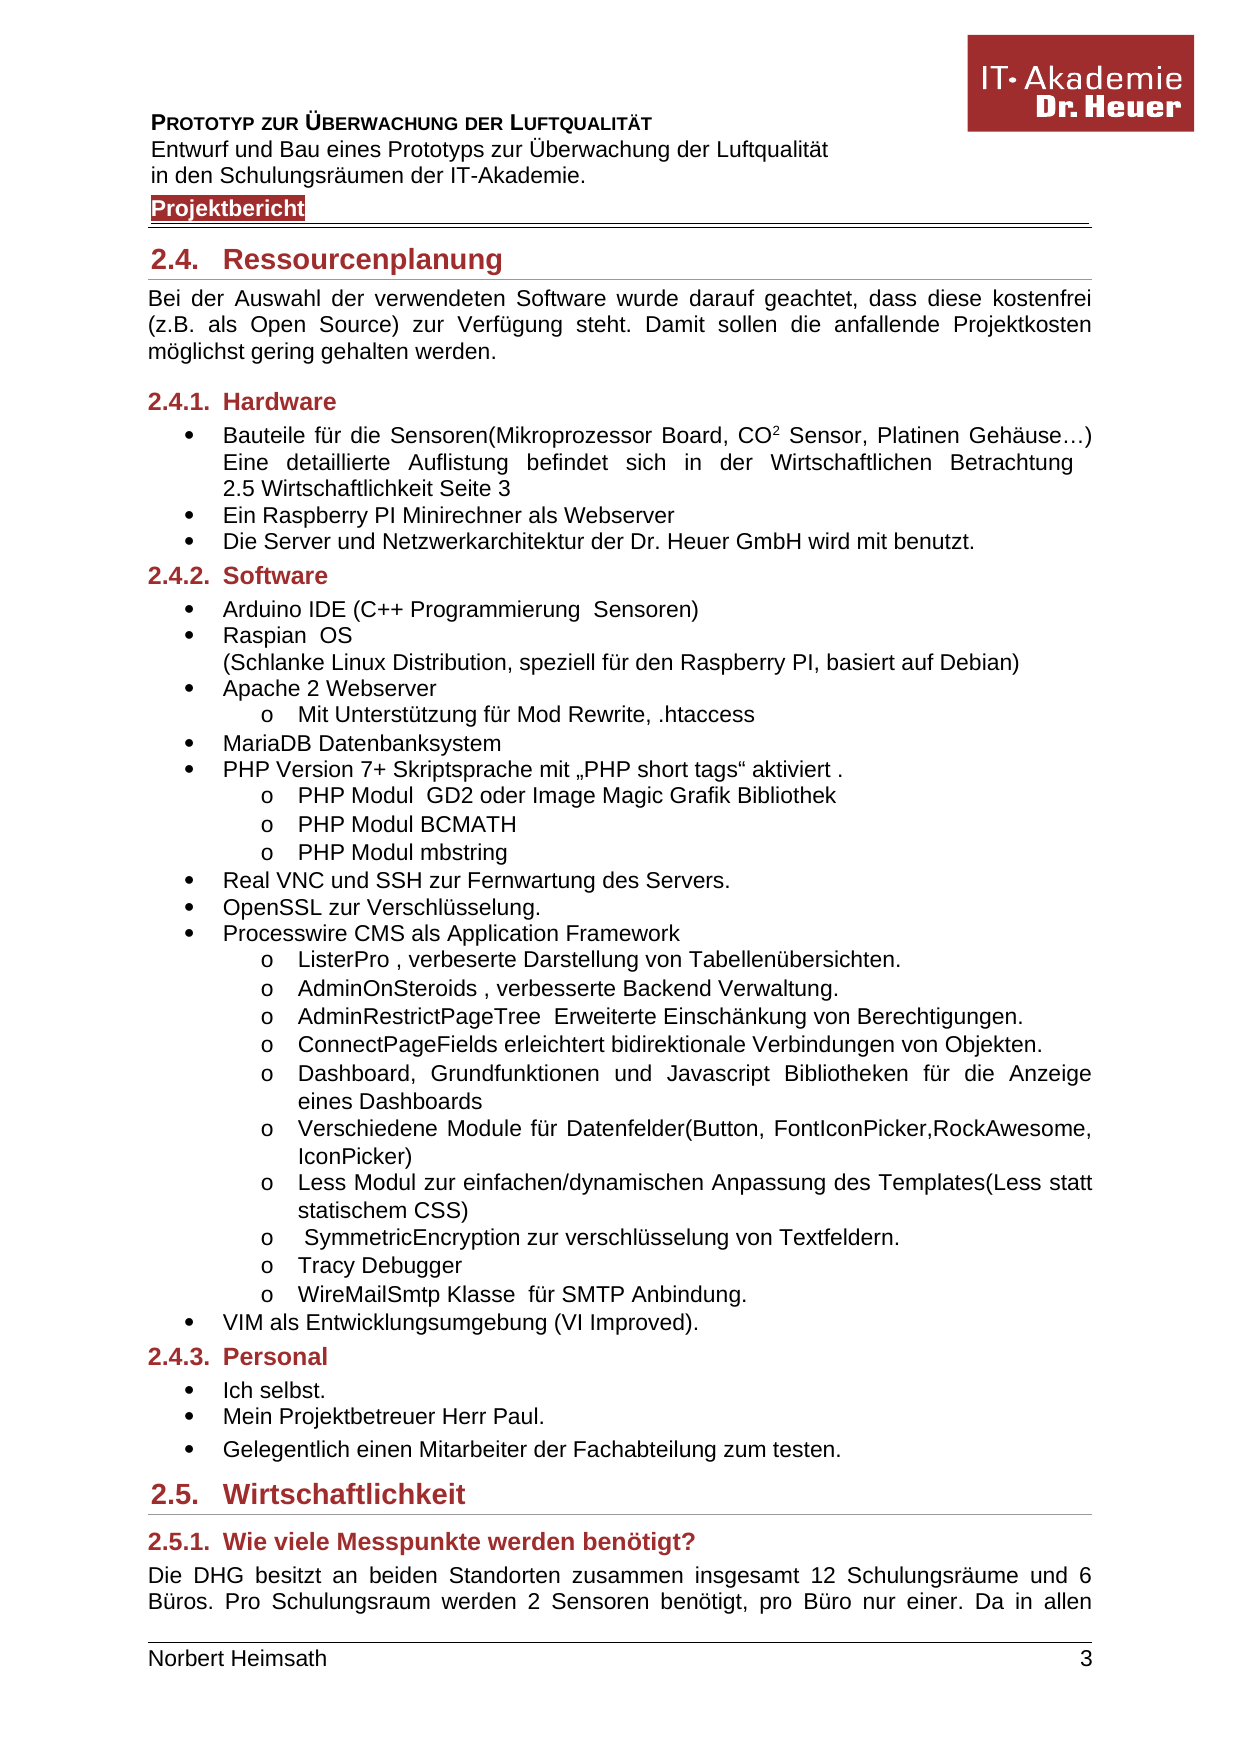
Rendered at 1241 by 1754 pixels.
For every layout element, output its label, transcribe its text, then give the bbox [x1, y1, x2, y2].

list Less Modul zur einfachen/dynamischen Anpassung des Templates(Less statt statischem CSS) [260, 1169, 1092, 1224]
list Mit Unterstützung für Mod Rewrite, .htaccess [260, 701, 1092, 730]
list Ein Raspberry PI Minirechner als Webserver [185, 502, 1092, 528]
list PHP Version 7+ Skriptsprache mit „PHP short tags“ aktiviert . [185, 756, 1092, 782]
list Die Server und Netzwerkarchitektur der Dr. Heuer GmbH wird mit benutzt. [185, 528, 1092, 554]
list SymmetricEncryption zur verschlüsselung von Textfeldern. [260, 1224, 1092, 1252]
list Tracy Debugger [260, 1252, 1092, 1281]
list Gelegentlich einen Mitarbeiter der Fachabteilung zum testen. [185, 1436, 1092, 1462]
list ListerPro , verbeserte Darstellung von Tabellenübersichten. [260, 946, 1092, 975]
list Verschiedene Module für Datenfelder(Button, FontIconPicker,RockAwesome, IconPicker) [260, 1114, 1092, 1169]
list PHP Modul GD2 oder Image Magic Grafik Bibliothek [260, 782, 1092, 811]
list Raspian OS (Schlanke Linux Distribution, speziell für den Raspberry PI, basiert auf Debian) [185, 622, 1092, 675]
list Processwire CMS als Application Framework [185, 920, 1092, 946]
list Bauteile für die Sensoren(Mikroprozessor Board, CO2 Sensor, Platinen Gehäuse…) Eine detaillierte Auflistung befindet sich in der Wirtschaftlichen Betrachtung 2.5 Wirtschaftlichkeit Seite 3 [185, 422, 1092, 502]
subtitle Ressourcenplanung [148, 239, 1092, 279]
list VIM als Entwicklungsumgebung (VI Improved). [185, 1309, 1092, 1335]
list Apache 2 Webserver [185, 675, 1092, 701]
list Mein Projektbetreuer Herr Paul. [185, 1403, 1092, 1429]
text Bei der Auswahl der verwendeten Software wurde darauf geachtet, dass diese kostenfrei (z.B. als Open Source) zur Verfügung steht. Damit sollen die anfallende Projektkosten möglichst gering gehalten werden. [148, 285, 1092, 364]
text Die DHG besitzt an beiden Standorten zusammen insgesamt 12 Schulungsräume und 6 Büros. Pro Schulungsraum werden 2 Sensoren benötigt, pro Büro nur einer. Da in allen [148, 1562, 1092, 1614]
list OpenSSL zur Verschlüsselung. [185, 894, 1092, 920]
list ConnectPageFields erleichtert bidirektionale Verbindungen von Objekten. [260, 1031, 1092, 1060]
list Arduino IDE (C++ Programmierung Sensoren) [185, 596, 1092, 622]
list Ich selbst. [185, 1377, 1092, 1403]
subtitle Hardware [148, 387, 1092, 416]
list MariaDB Datenbanksystem [185, 730, 1092, 756]
list AdminOnSteroids , verbesserte Backend Verwaltung. [260, 975, 1092, 1003]
subtitle Software [148, 561, 1092, 589]
list PHP Modul BCMATH [260, 811, 1092, 839]
subtitle Personal [148, 1342, 1092, 1370]
list Real VNC und SSH zur Fernwartung des Servers. [185, 867, 1092, 894]
list PHP Modul mbstring [260, 839, 1092, 867]
list AdminRestrictPageTree Erweiterte Einschänkung von Berechtigungen. [260, 1003, 1092, 1031]
subtitle Wirtschaftlichkeit [148, 1474, 1092, 1514]
subtitle Wie viele Messpunkte werden benötigt? [148, 1527, 1092, 1555]
list WireMailSmtp Klasse für SMTP Anbindung. [260, 1281, 1092, 1309]
list Dashboard, Grundfunktionen und Javascript Bibliotheken für die Anzeige eines Dashboards [260, 1060, 1092, 1114]
